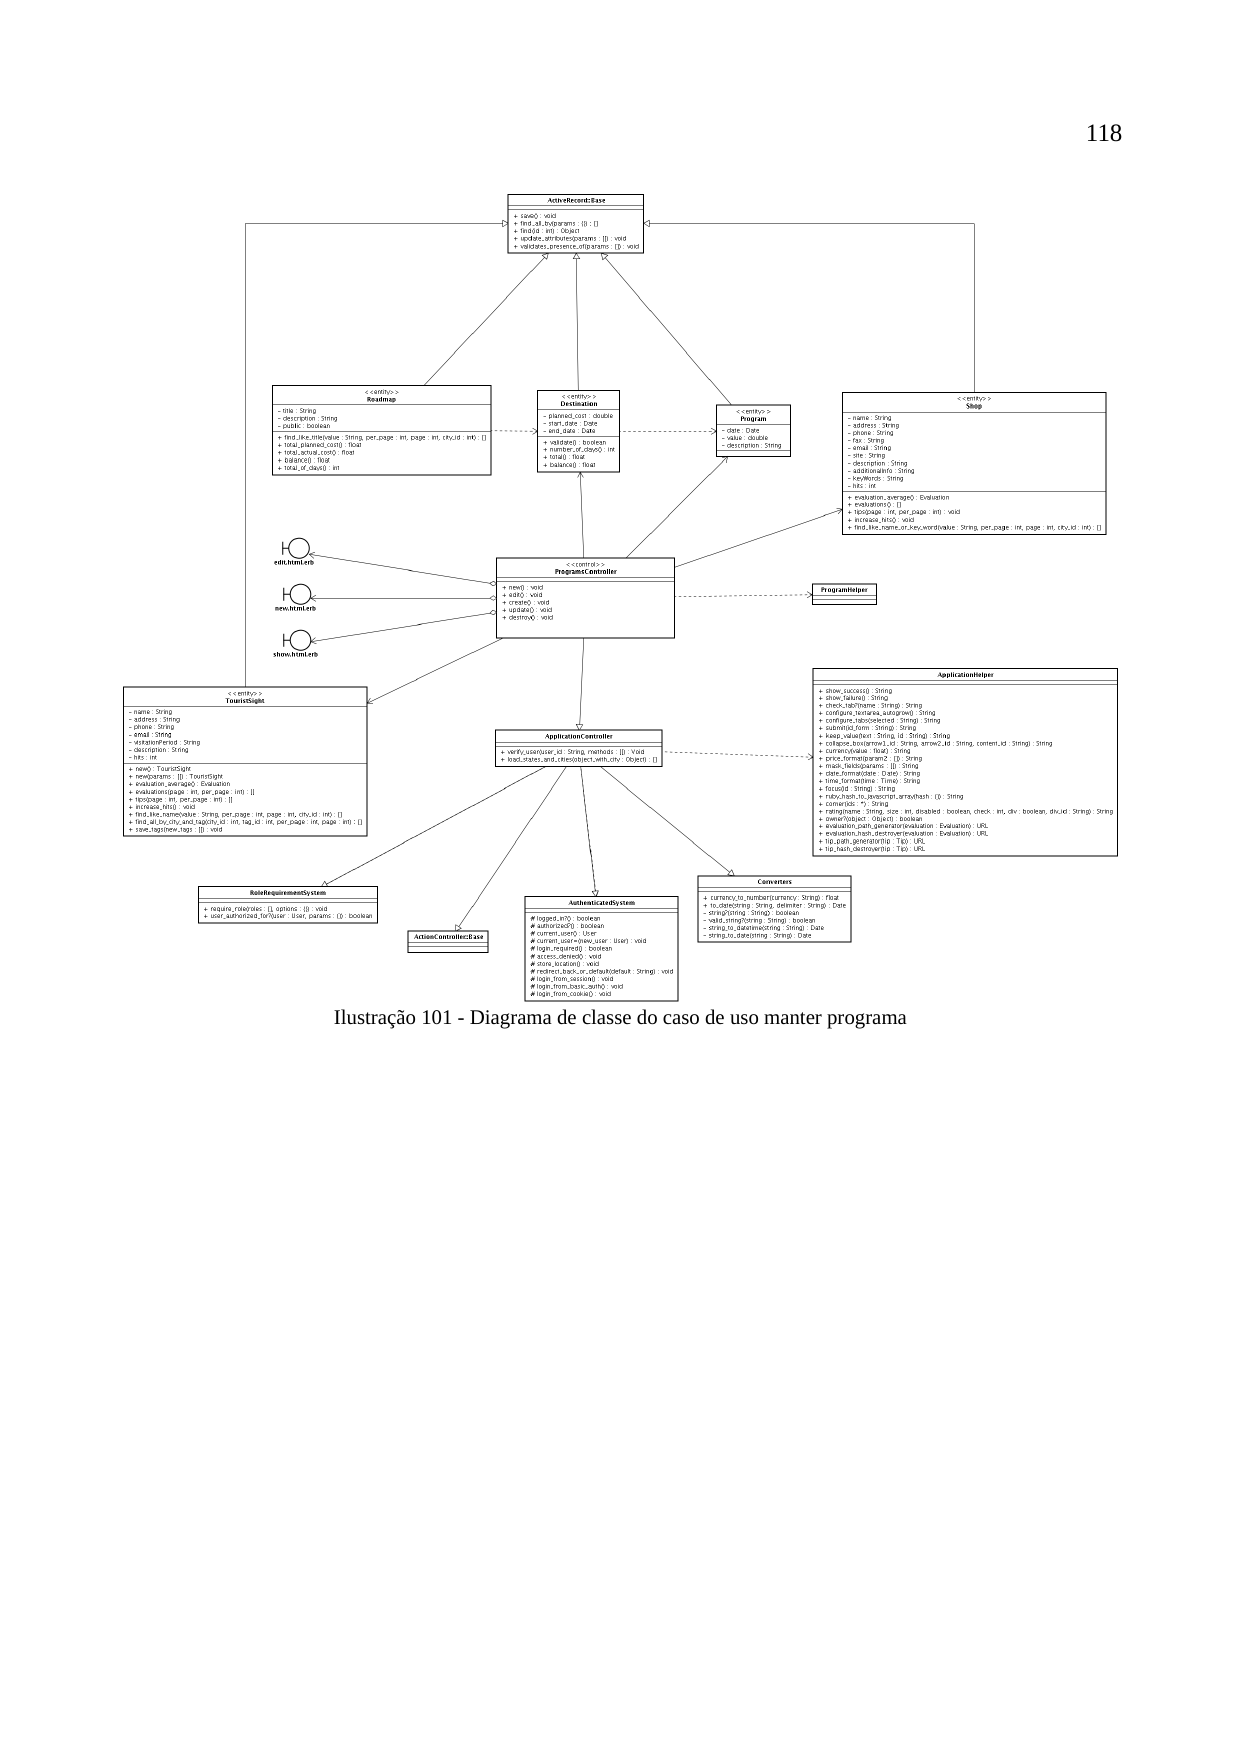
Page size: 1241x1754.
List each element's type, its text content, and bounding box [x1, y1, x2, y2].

picture [118, 189, 1123, 1006]
text Ilustração 101 - Diagrama de classe do caso de uso manter programa [118, 1006, 1122, 1029]
